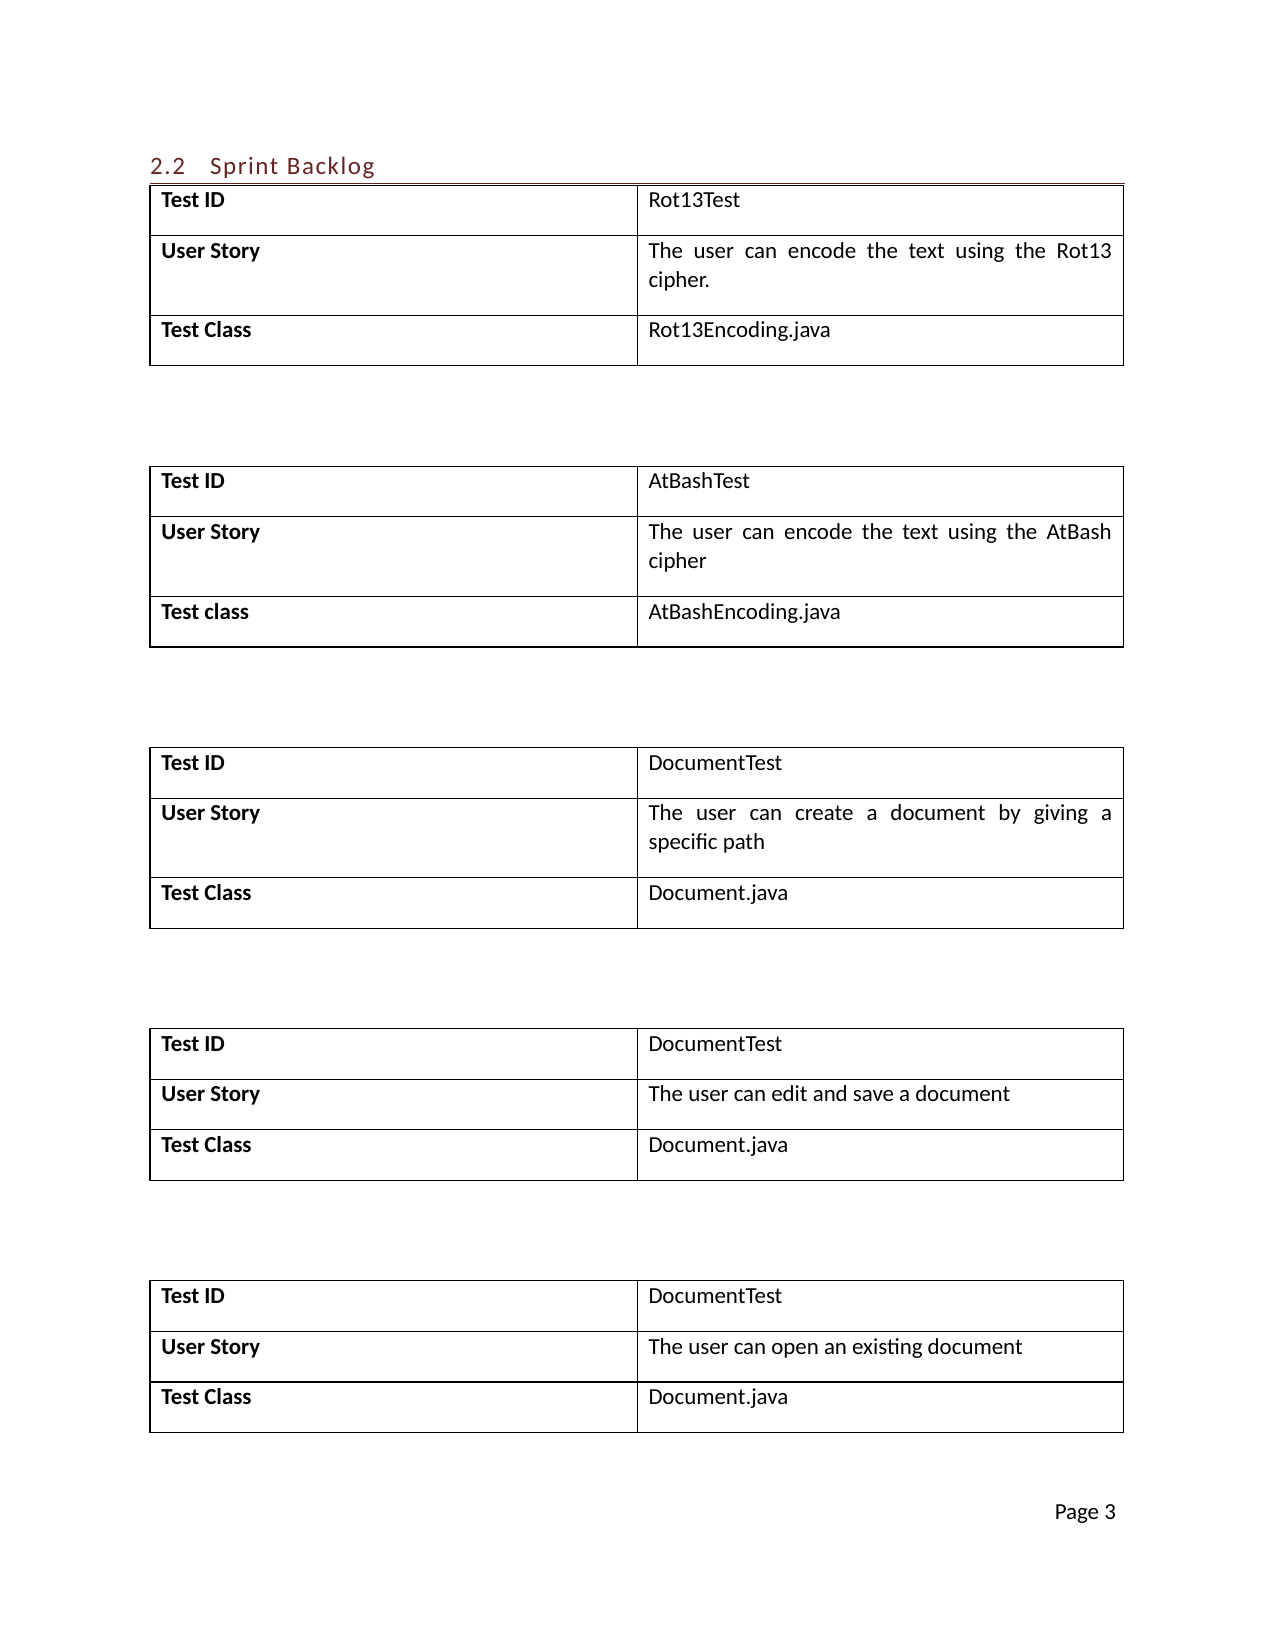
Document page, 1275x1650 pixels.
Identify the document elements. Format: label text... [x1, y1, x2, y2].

table_cell User Story [151, 236, 637, 314]
table_cell Document.java [638, 1130, 1123, 1180]
table_cell The user can edit and save a document [638, 1080, 1123, 1129]
table_header DocumentTest [638, 1281, 1123, 1331]
table_cell Test Class [151, 316, 637, 365]
table_header DocumentTest [638, 748, 1123, 797]
table_header AtBashTest [638, 467, 1123, 516]
table_cell Test Class [151, 878, 637, 927]
table_cell User Story [151, 1332, 637, 1381]
table_cell AtBashEncoding.java [638, 597, 1123, 646]
table_cell The user can encode the text using the Rot13 cipher. [638, 236, 1123, 314]
table_cell User Story [151, 517, 637, 596]
table_cell User Story [151, 799, 637, 877]
table_header Test ID [151, 467, 637, 516]
table_cell The user can encode the text using the AtBash cipher [638, 517, 1123, 596]
table_header DocumentTest [638, 1029, 1123, 1078]
table_cell Rot13Encoding.java [638, 316, 1123, 365]
table_cell User Story [151, 1080, 637, 1129]
table_cell Document.java [638, 878, 1123, 927]
table_cell The user can create a document by giving a specific path [638, 799, 1123, 877]
subtitle Sprint Backlog [150, 150, 1125, 183]
table_header Rot13Test [638, 186, 1123, 235]
table_cell The user can open an existing document [638, 1332, 1123, 1381]
table_cell Test class [151, 597, 637, 646]
table_header Test ID [151, 1029, 637, 1078]
table_cell Document.java [638, 1383, 1123, 1432]
table_header Test ID [151, 186, 637, 235]
table_cell Test Class [151, 1383, 637, 1432]
table_cell Test Class [151, 1130, 637, 1180]
table_header Test ID [151, 1281, 637, 1331]
table_header Test ID [151, 748, 637, 797]
